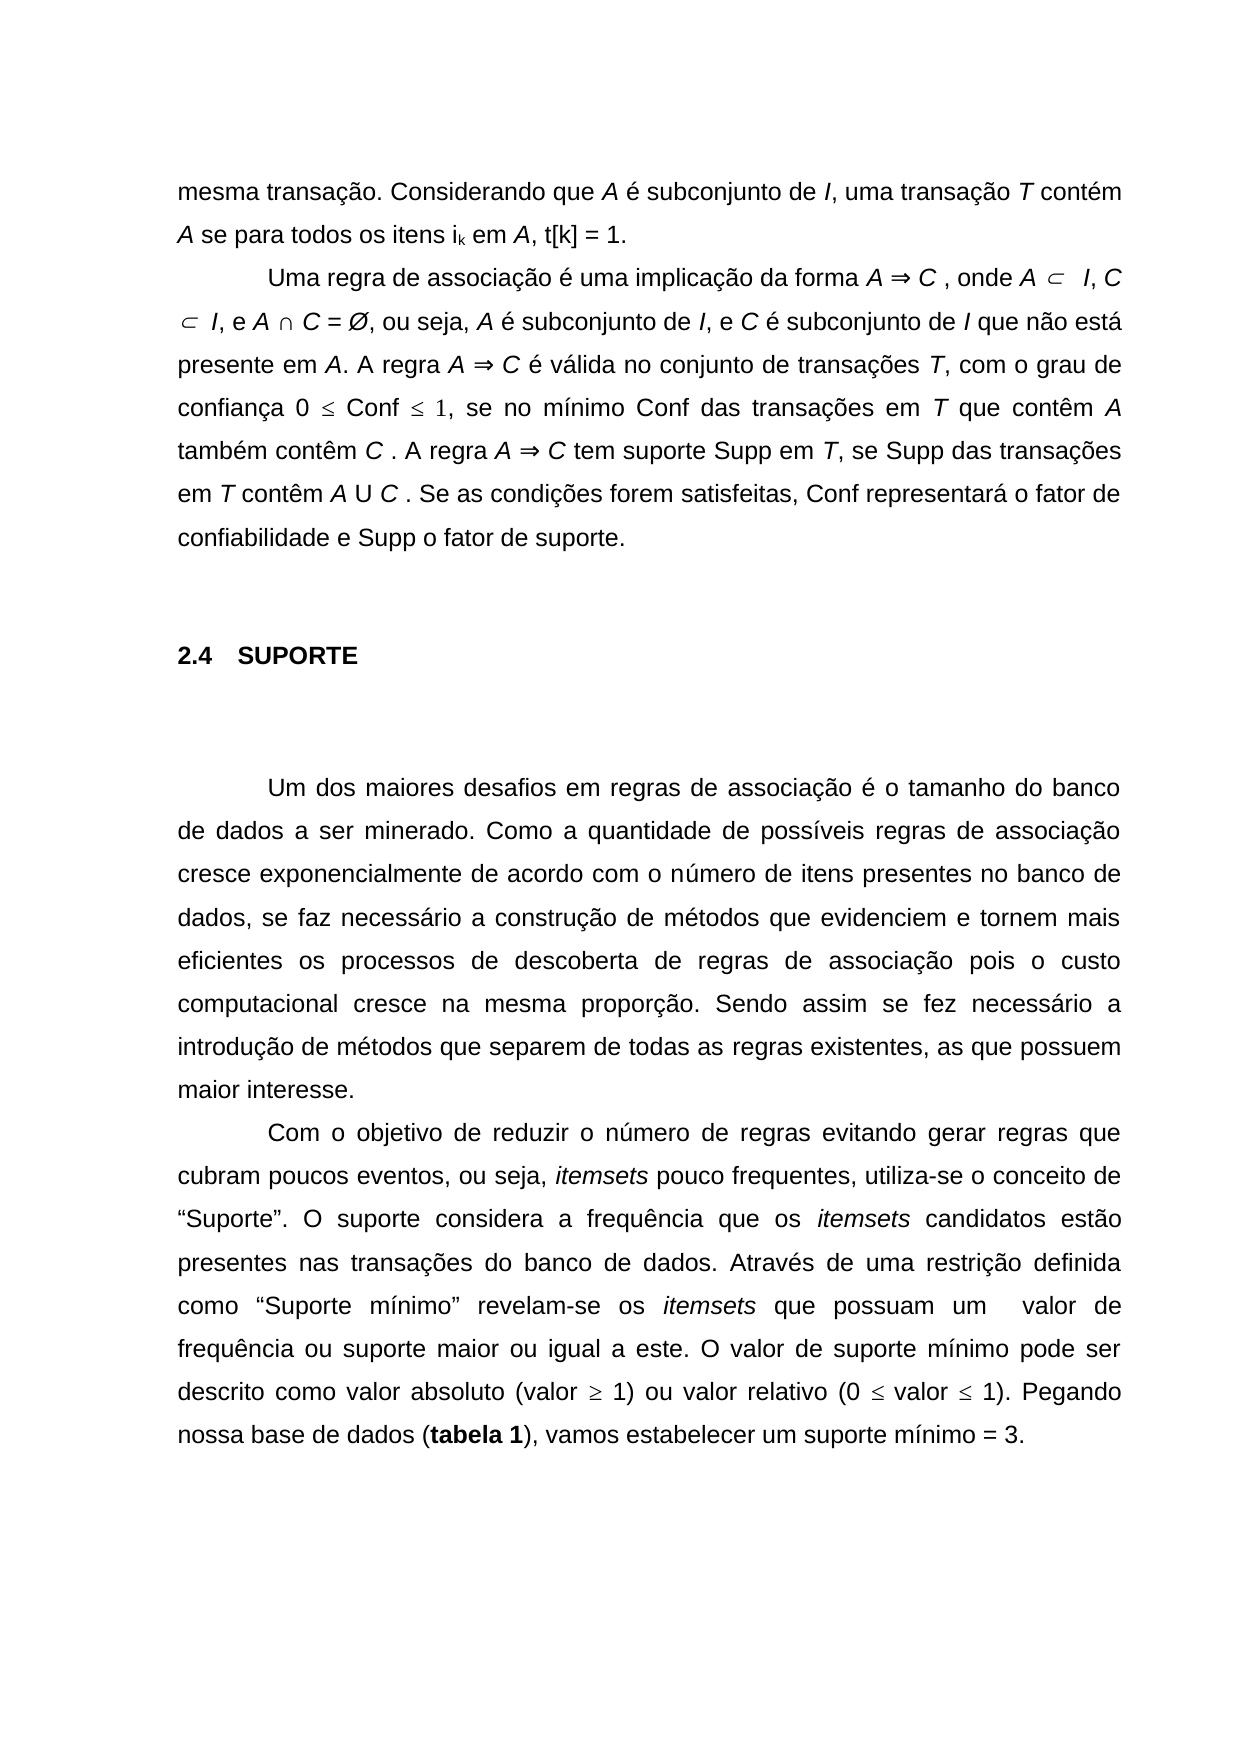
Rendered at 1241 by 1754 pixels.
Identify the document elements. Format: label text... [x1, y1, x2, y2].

subtitle SUPORTE [177, 641, 1122, 669]
text Uma regra de associação é uma implicação da forma A ⇒ C , onde A  I, C  I, e A ∩ C = Ø, ou seja, A é subconjunto de I, e C é subconjunto de I que não está presente em A. A regra A ⇒ C é válida no conjunto de transações T, com o grau de confiança 0 ≤ Conf ≤ 1, se no mínimo Conf das transações em T que contêm A também contêm C . A regra A ⇒ C tem suporte Supp em T, se Supp das transações em T contêm A U C . Se as condições forem satisfeitas, Conf representará o fator de confiabilidade e Supp o fator de suporte. [177, 263, 1122, 551]
text Um dos maiores desafios em regras de associação é o tamanho do banco de dados a ser minerado. Como a quantidade de possíveis regras de associação cresce exponencialmente de acordo com o número de itens presentes no banco de dados, se faz necessário a construção de métodos que evidenciem e tornem mais eficientes os processos de descoberta de regras de associação pois o custo computacional cresce na mesma proporção. Sendo assim se fez necessário a introdução de métodos que separem de todas as regras existentes, as que possuem maior interesse. [177, 773, 1122, 1104]
text mesma transação. Considerando que A é subconjunto de I, uma transação T contém A se para todos os itens ik em A, t[k] = 1. [177, 177, 1122, 249]
text Com o objetivo de reduzir o número de regras evitando gerar regras que cubram poucos eventos, ou seja, itemsets pouco frequentes, utiliza-se o conceito de “Suporte”. O suporte considera a frequência que os itemsets candidatos estão presentes nas transações do banco de dados. Através de uma restrição definida como “Suporte mínimo” revelam-se os itemsets que possuam um valor de frequência ou suporte maior ou igual a este. O valor de suporte mínimo pode ser descrito como valor absoluto (valor ≥ 1) ou valor relativo (0 ≤ valor ≤ 1). Pegando nossa base de dados (tabela 1), vamos estabelecer um suporte mínimo = 3. [177, 1118, 1122, 1449]
